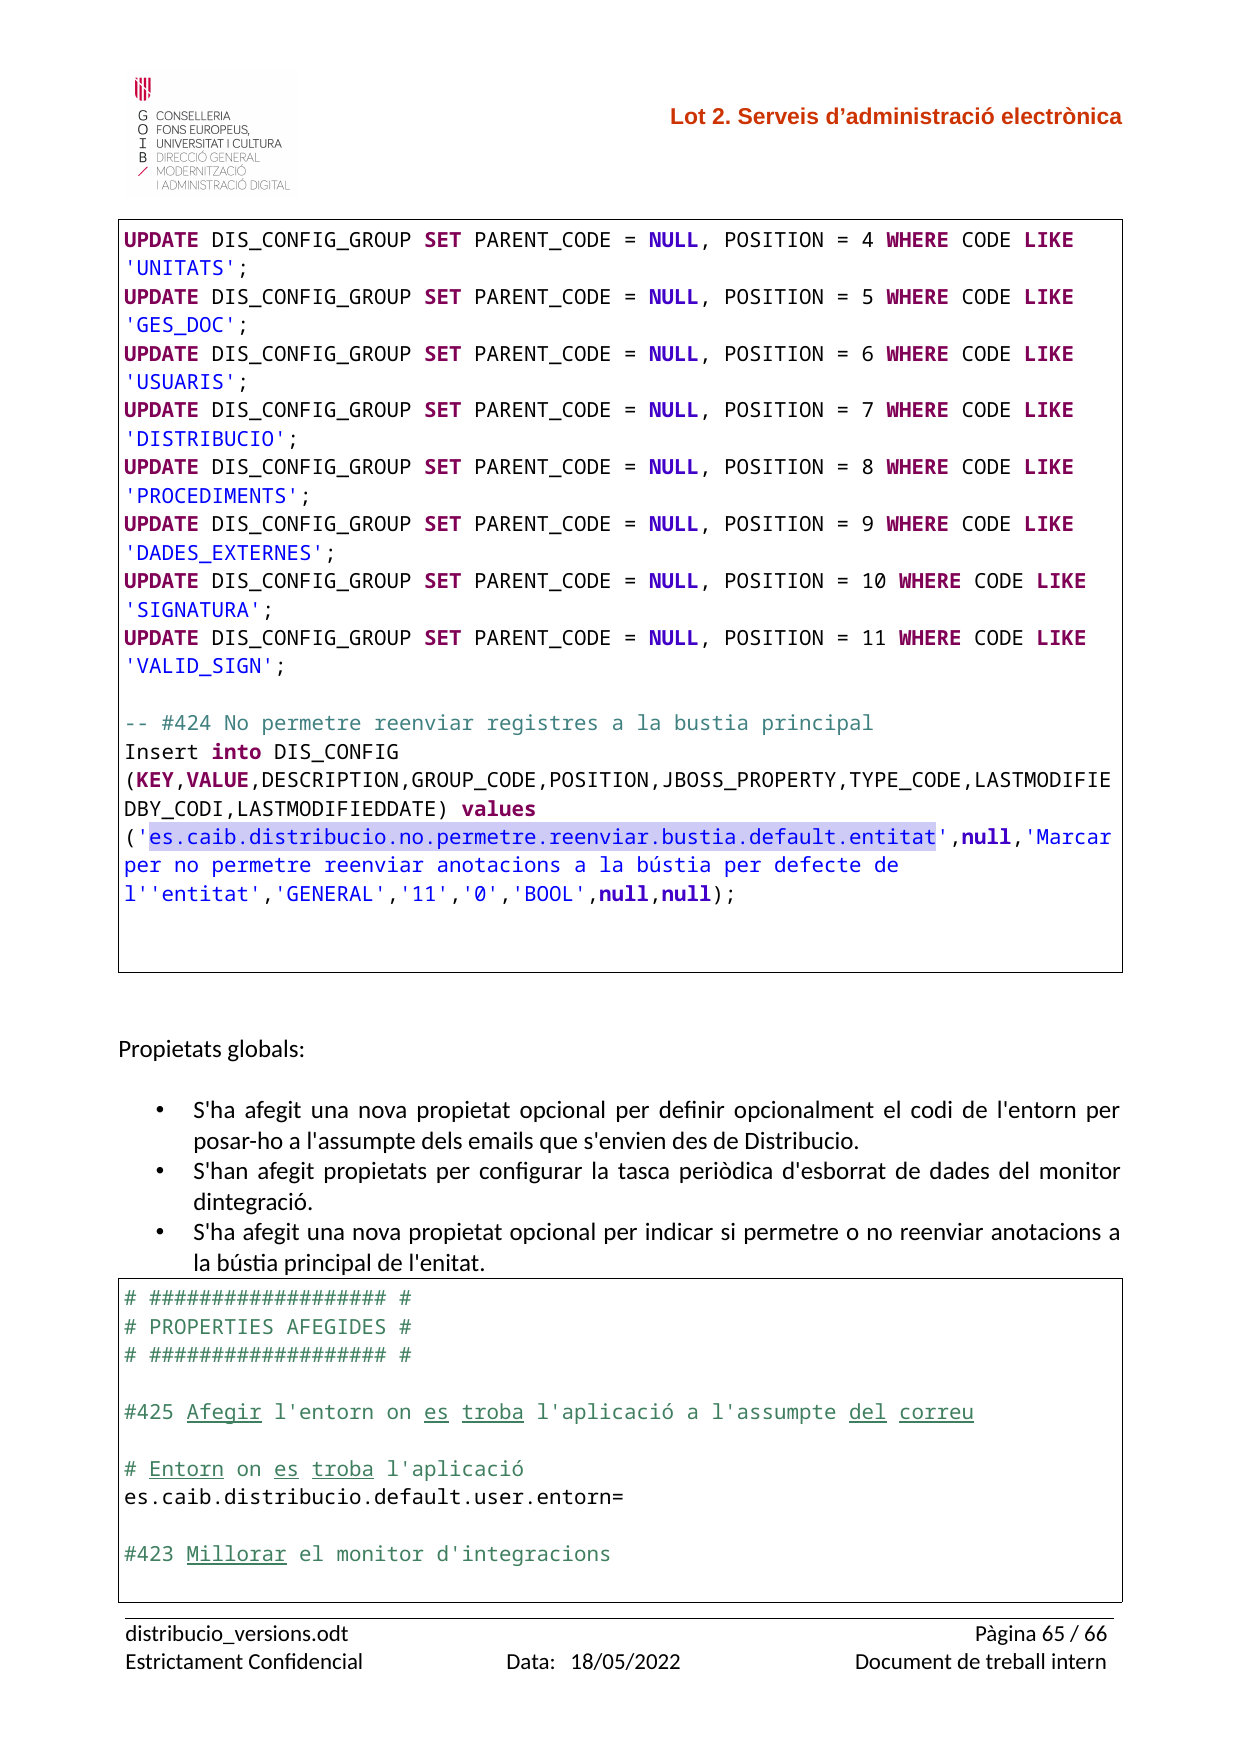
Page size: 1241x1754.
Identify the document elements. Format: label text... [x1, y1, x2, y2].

list S'han afegit propietats per configurar la tasca periòdica d'esborrat de dades del monitor dintegració. [156, 1155, 1122, 1216]
table_header # ################### # # PROPERTIES AFEGIDES # # ################### # #425 Afegir l'entorn on es troba l'aplicació a l'assumpte del correu # Entorn on es troba l'aplicació es.caib.distribucio.default.user.entorn= #423 Millorar el monitor d'integracions [119, 1279, 1122, 1602]
list S'ha afegit una nova propietat opcional per definir opcionalment el codi de l'entorn per posar-ho a l'assumpte dels emails que s'envien des de Distribucio. [156, 1094, 1122, 1155]
picture [126, 70, 299, 197]
table_header UPDATE DIS_CONFIG_GROUP SET PARENT_CODE = NULL, POSITION = 4 WHERE CODE LIKE 'UNITATS'; UPDATE DIS_CONFIG_GROUP SET PARENT_CODE = NULL, POSITION = 5 WHERE CODE LIKE 'GES_DOC'; UPDATE DIS_CONFIG_GROUP SET PARENT_CODE = NULL, POSITION = 6 WHERE CODE LIKE 'USUARIS'; UPDATE DIS_CONFIG_GROUP SET PARENT_CODE = NULL, POSITION = 7 WHERE CODE LIKE 'DISTRIBUCIO'; UPDATE DIS_CONFIG_GROUP SET PARENT_CODE = NULL, POSITION = 8 WHERE CODE LIKE 'PROCEDIMENTS'; UPDATE DIS_CONFIG_GROUP SET PARENT_CODE = NULL, POSITION = 9 WHERE CODE LIKE 'DADES_EXTERNES'; UPDATE DIS_CONFIG_GROUP SET PARENT_CODE = NULL, POSITION = 10 WHERE CODE LIKE 'SIGNATURA'; UPDATE DIS_CONFIG_GROUP SET PARENT_CODE = NULL, POSITION = 11 WHERE CODE LIKE 'VALID_SIGN'; -- #424 No permetre reenviar registres a la bustia principal Insert into DIS_CONFIG (KEY,VALUE,DESCRIPTION,GROUP_CODE,POSITION,JBOSS_PROPERTY,TYPE_CODE,LASTMODIFIEDBY_CODI,LASTMODIFIEDDATE) values ('es.caib.distribucio.no.permetre.reenviar.bustia.default.entitat',null,'Marcar per no permetre reenviar anotacions a la bústia per defecte de l''entitat','GENERAL','11','0','BOOL',null,null); [119, 220, 1122, 972]
text Propietats globals: [118, 1033, 1122, 1064]
list S'ha afegit una nova propietat opcional per indicar si permetre o no reenviar anotacions a la bústia principal de l'enitat. [156, 1216, 1122, 1277]
